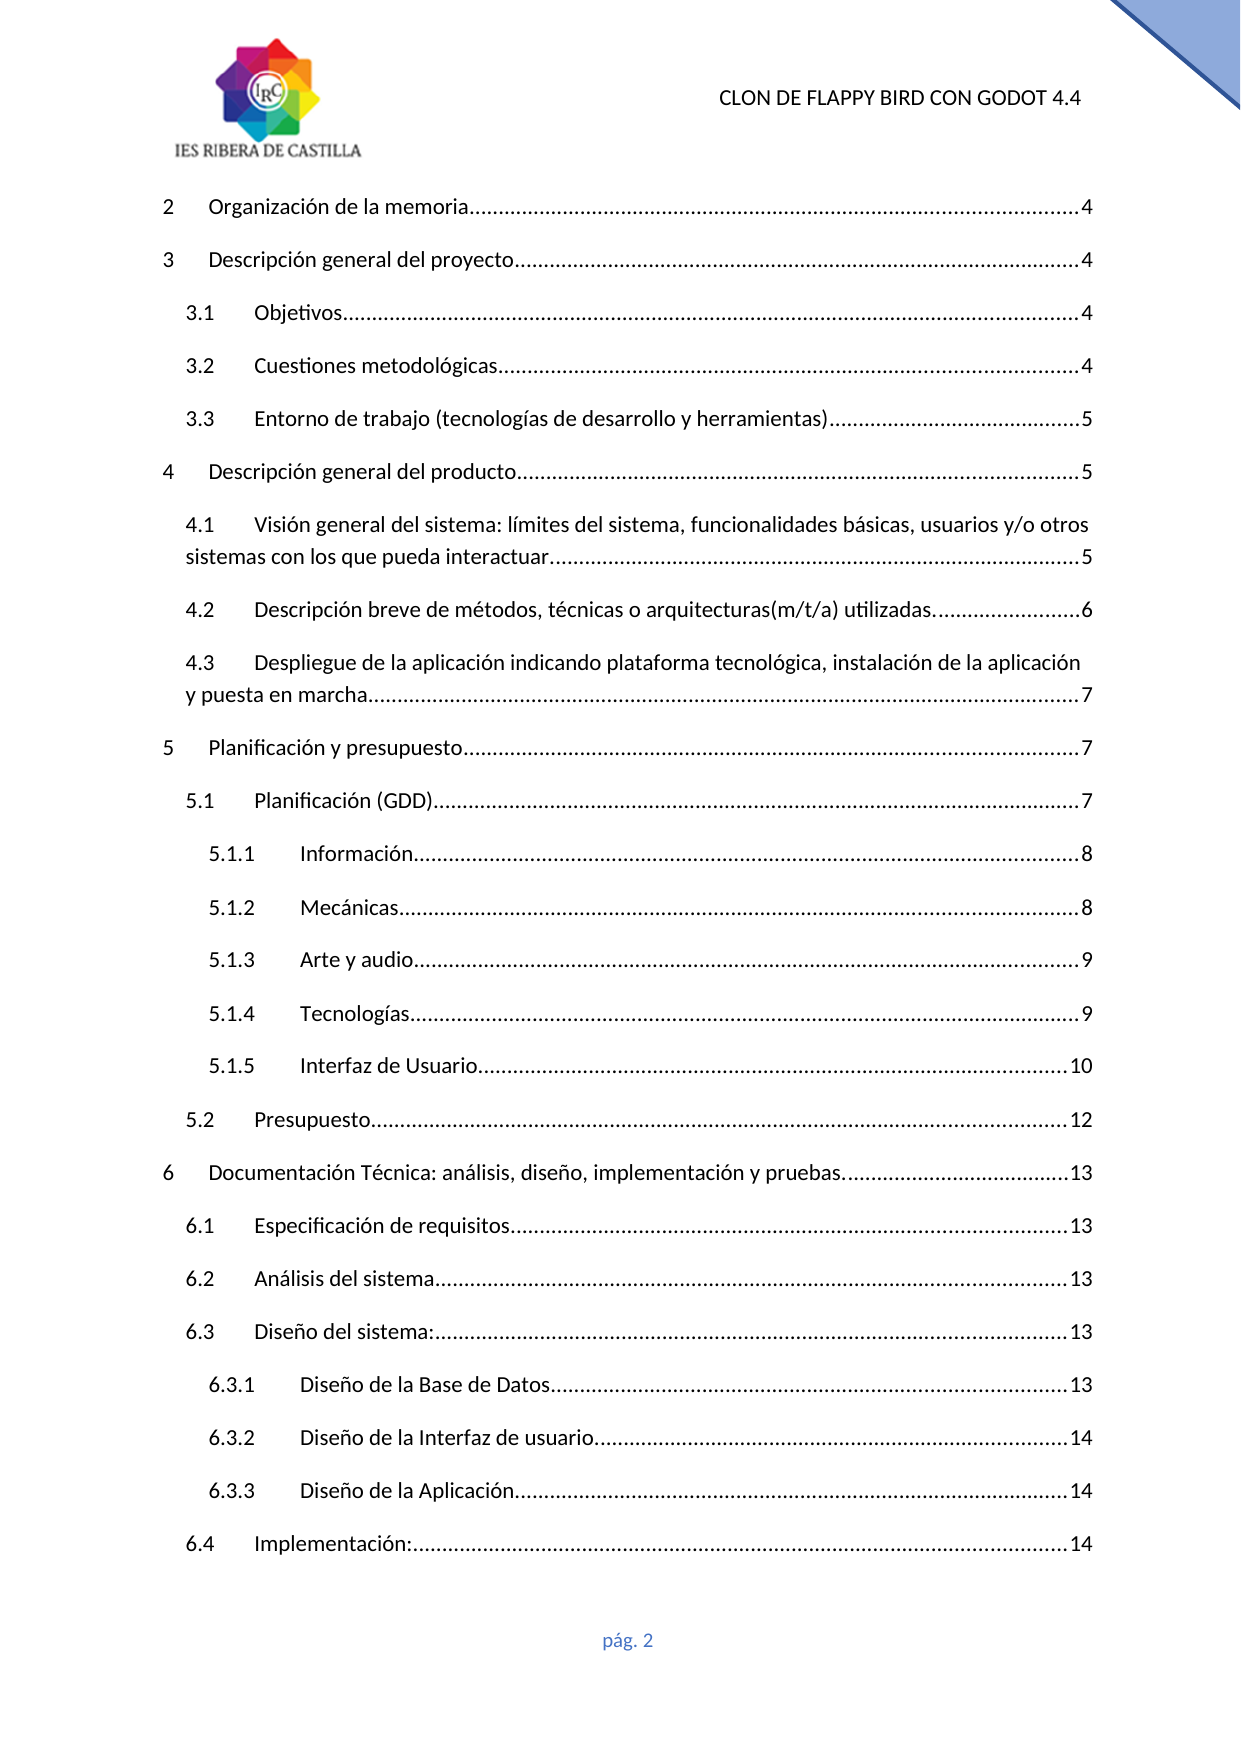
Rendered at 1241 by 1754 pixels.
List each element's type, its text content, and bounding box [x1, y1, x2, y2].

text 4.3 Despliegue de la aplicación indicando plataforma tecnológica, instalación de la aplicación y puesta en marcha 7 [185, 648, 1093, 708]
text 6.4 Implementación: 14 [185, 1529, 1093, 1557]
text 5.2 Presupuesto 12 [185, 1105, 1093, 1133]
text 6.2 Análisis del sistema 13 [185, 1264, 1093, 1292]
text 5 Planificación y presupuesto 7 [162, 733, 1093, 762]
text 6.3 Diseño del sistema: 13 [185, 1317, 1093, 1345]
text 6.1 Especificación de requisitos 13 [185, 1211, 1093, 1239]
picture [173, 29, 366, 164]
text 6 Documentación Técnica: análisis, diseño, implementación y pruebas. 13 [162, 1158, 1093, 1186]
text 4 Descripción general del producto 5 [162, 457, 1093, 485]
text 4.1 Visión general del sistema: límites del sistema, funcionalidades básicas, usuarios y/o otros sistemas con los que pueda interactuar. 5 [185, 510, 1093, 570]
text 4.2 Descripción breve de métodos, técnicas o arquitecturas(m/t/a) utilizadas. 6 [185, 595, 1093, 623]
text 5.1.1 Información 8 [208, 839, 1093, 868]
text 2 Organización de la memoria 4 [162, 192, 1093, 220]
text 5.1.2 Mecánicas 8 [208, 893, 1093, 921]
text 6.3.1 Diseño de la Base de Datos 13 [208, 1370, 1093, 1398]
text 5.1.4 Tecnologías 9 [208, 999, 1093, 1027]
text 5.1.5 Interfaz de Usuario 10 [208, 1052, 1093, 1080]
text 3.1 Objetivos 4 [185, 298, 1093, 326]
text 5.1.3 Arte y audio 9 [208, 946, 1093, 974]
text 3.2 Cuestiones metodológicas 4 [185, 351, 1093, 379]
text 3 Descripción general del proyecto 4 [162, 245, 1093, 273]
text 3.3 Entorno de trabajo (tecnologías de desarrollo y herramientas) 5 [185, 404, 1093, 432]
text 6.3.2 Diseño de la Interfaz de usuario. 14 [208, 1423, 1093, 1451]
text 6.3.3 Diseño de la Aplicación. 14 [208, 1476, 1093, 1504]
text 5.1 Planificación (GDD) 7 [185, 787, 1093, 814]
